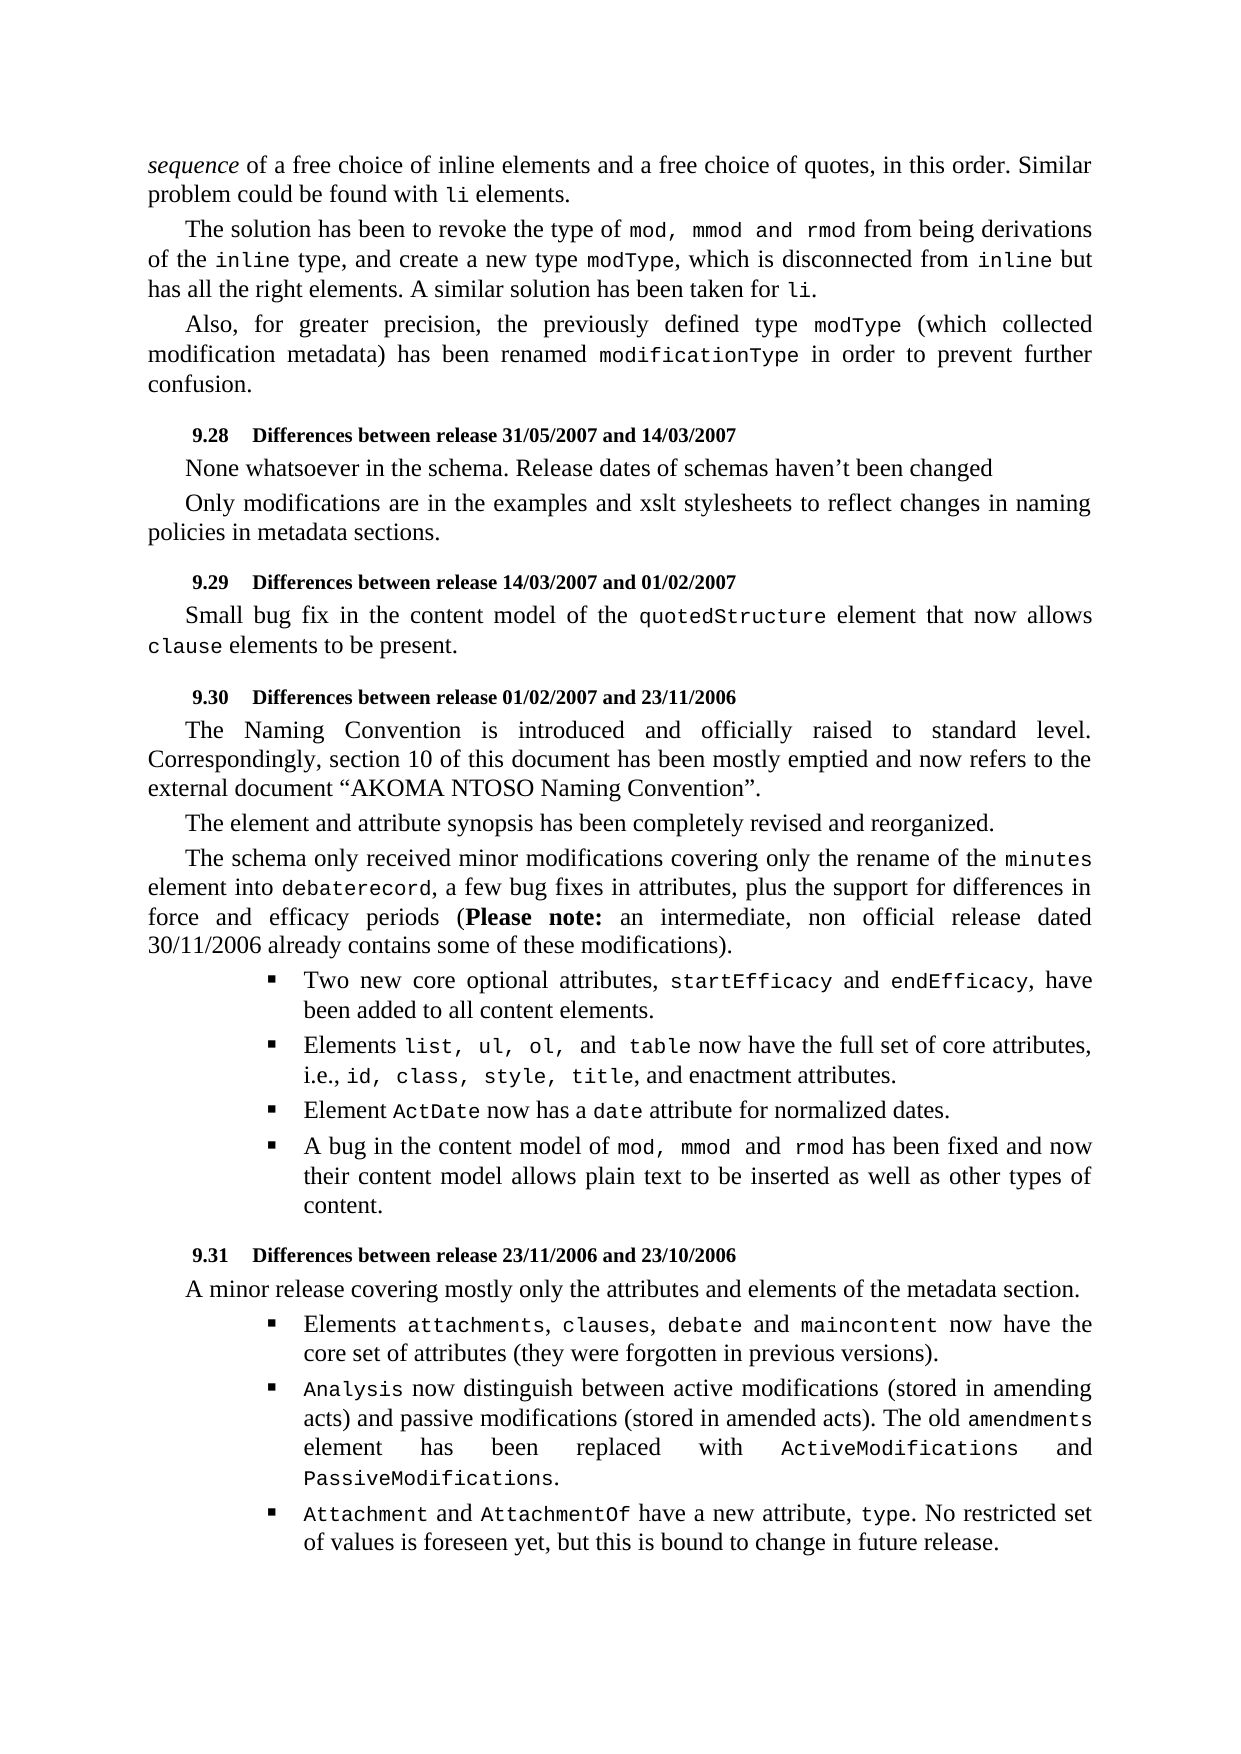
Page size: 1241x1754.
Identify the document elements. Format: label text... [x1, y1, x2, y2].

text The element and attribute synopsis has been completely revised and reorganized. [148, 808, 1092, 836]
text sequence of a free choice of inline elements and a free choice of quotes, in this order. Similar problem could be found with li elements. [148, 150, 1092, 208]
list Two new core optional attributes, startEfficacy and endEfficacy, have been added to all content elements. [266, 966, 1092, 1024]
text A minor release covering mostly only the attributes and elements of the metadata section. [148, 1274, 1092, 1302]
list Element ActDate now has a date attribute for normalized dates. [266, 1096, 1092, 1125]
list Elements list, ul, ol, and table now have the full set of core attributes, i.e., id, class, style, title, and enactment attributes. [266, 1030, 1092, 1089]
list Attachment and AttachmentOf have a new attribute, type. No restricted set of values is foreseen yet, but this is bound to change in future release. [266, 1498, 1092, 1556]
list Elements attachments, clauses, debate and maincontent now have the core set of attributes (they were forgotten in previous versions). [266, 1309, 1092, 1367]
subtitle Differences between release 14/03/2007 and 01/02/2007 [192, 570, 1092, 594]
text The solution has been to revoke the type of mod, mmod and rmod from being derivations of the inline type, and create a new type modType, which is disconnected from inline but has all the right elements. A similar solution has been taken for li. [148, 214, 1092, 303]
list Analysis now distinguish between active modifications (stored in amending acts) and passive modifications (stored in amended acts). The old amendments element has been replaced with ActiveModifications and PassiveModifications. [266, 1373, 1092, 1492]
subtitle Differences between release 01/02/2007 and 23/11/2006 [192, 685, 1092, 709]
subtitle Differences between release 31/05/2007 and 14/03/2007 [192, 422, 1092, 447]
text Also, for greater precision, the previously defined type modType (which collected modification metadata) has been renamed modificationType in order to prevent further confusion. [148, 309, 1092, 397]
text None whatsoever in the schema. Release dates of schemas haven’t been changed [148, 453, 1092, 482]
text The Naming Convention is introduced and officially raised to standard level. Correspondingly, section 10 of this document has been mostly emptied and now refers to the external document “AKOMA NTOSO Naming Convention”. [148, 715, 1092, 801]
text Only modifications are in the examples and xslt stylesheets to reflect changes in naming policies in metadata sections. [148, 488, 1092, 545]
list A bug in the content model of mod, mmod and rmod has been fixed and now their content model allows plain text to be inserted as well as other types of content. [266, 1131, 1092, 1218]
subtitle Differences between release 23/11/2006 and 23/10/2006 [192, 1243, 1092, 1267]
text The schema only received minor modifications covering only the rename of the minutes element into debaterecord, a few bug fixes in attributes, plus the support for differences in force and efficacy periods (Please note: an intermediate, non official release dated 30/11/2006 already contains some of these modifications). [148, 843, 1092, 959]
text Small bug fix in the content model of the quotedStructure element that now allows clause elements to be present. [148, 601, 1092, 660]
